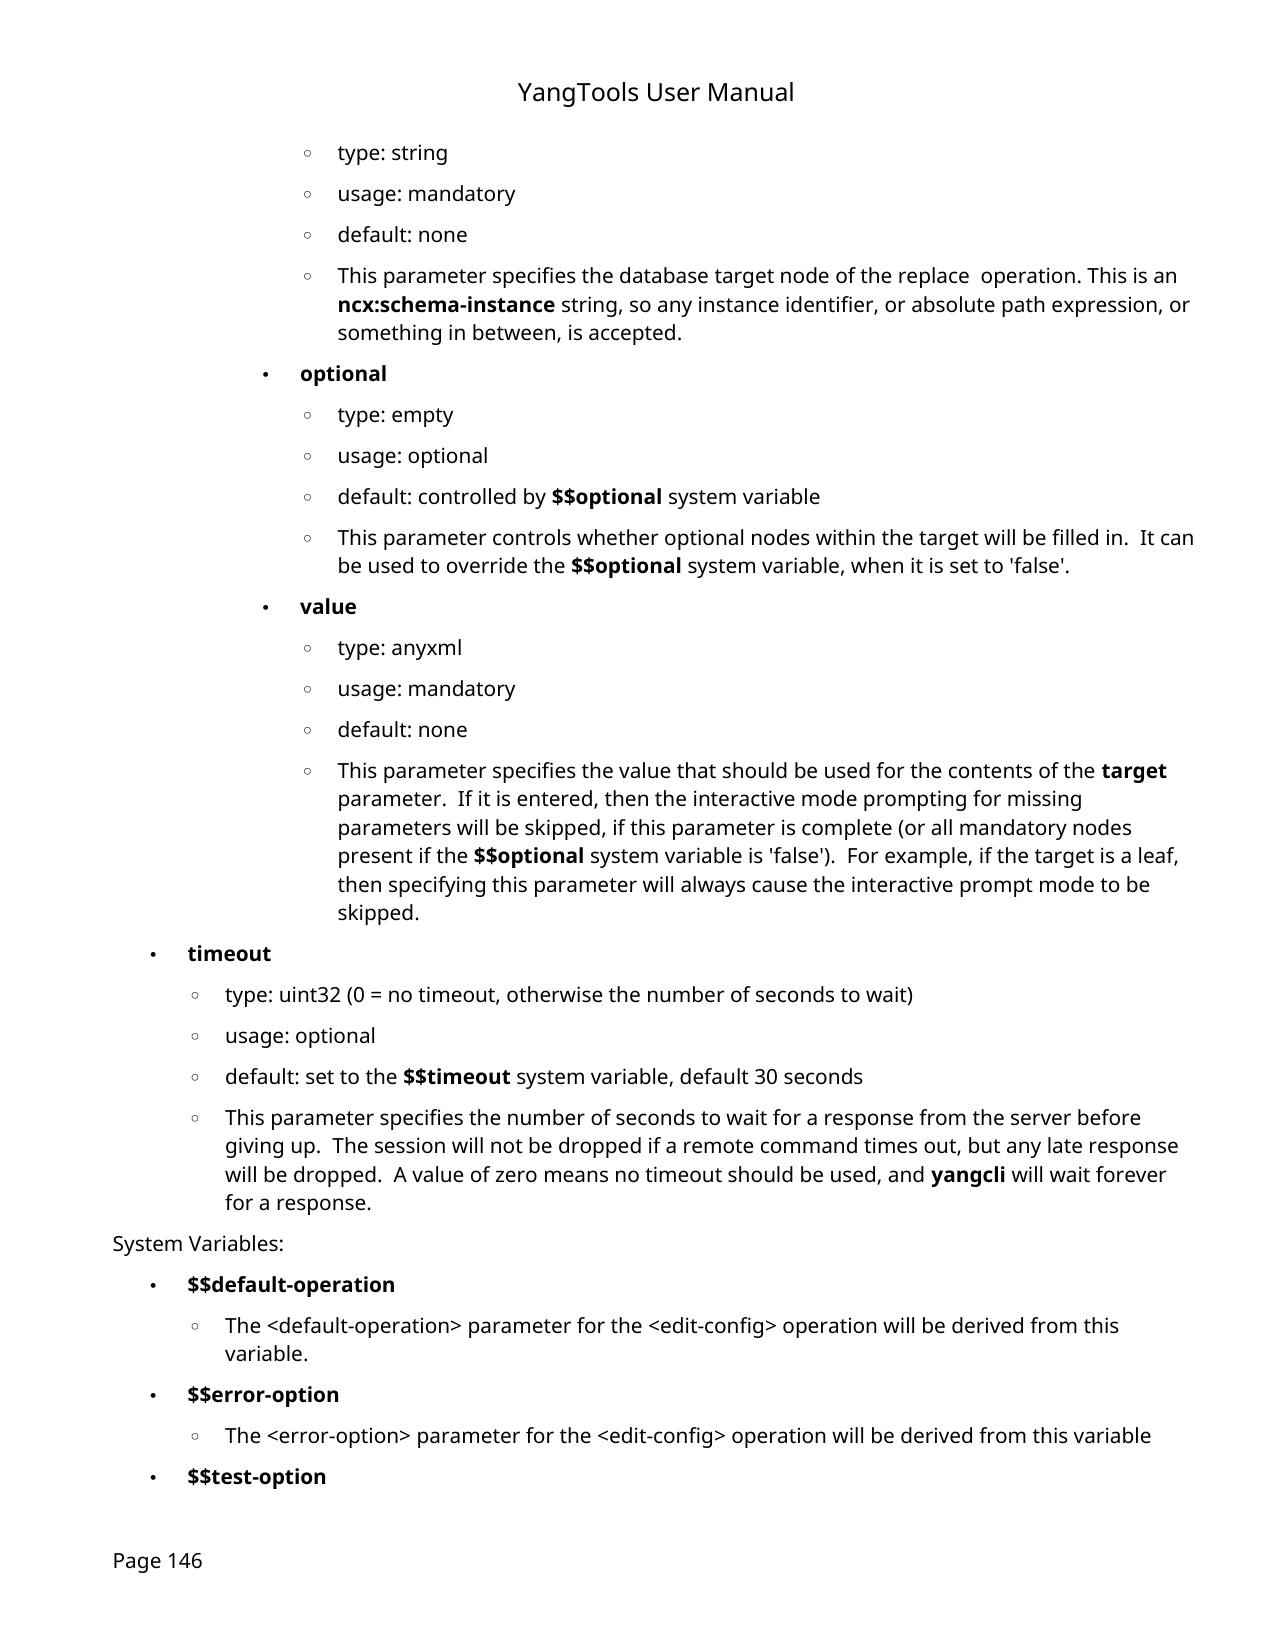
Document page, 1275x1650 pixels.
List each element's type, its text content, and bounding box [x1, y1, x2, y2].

list This parameter controls whether optional nodes within the target will be filled in. It can be used to override the $$optional system variable, when it is set to 'false'. [300, 523, 1200, 580]
list default: none [300, 715, 1200, 743]
list type: string [300, 138, 1200, 167]
list $$default-operation [150, 1270, 1200, 1298]
list type: anyxml [300, 633, 1200, 662]
list default: none [300, 220, 1200, 249]
list value [262, 592, 1200, 621]
list usage: optional [187, 1021, 1200, 1049]
list usage: mandatory [300, 674, 1200, 703]
list type: uint32 (0 = no timeout, otherwise the number of seconds to wait) [187, 980, 1200, 1008]
list usage: mandatory [300, 179, 1200, 208]
list This parameter specifies the value that should be used for the contents of the target parameter. If it is entered, then the interactive mode prompting for missing parameters will be skipped, if this parameter is complete (or all mandatory nodes present if the $$optional system variable is 'false'). For example, if the target is a leaf, then specifying this parameter will always cause the interactive prompt mode to be skipped. [300, 756, 1200, 927]
list type: empty [300, 400, 1200, 428]
text System Variables: [112, 1229, 1200, 1258]
list default: set to the $$timeout system variable, default 30 seconds [187, 1062, 1200, 1090]
list timeout [150, 939, 1200, 968]
list This parameter specifies the number of seconds to wait for a response from the server before giving up. The session will not be dropped if a remote command times out, but any late response will be dropped. A value of zero means no timeout should be used, and yangcli will wait forever for a response. [187, 1103, 1200, 1217]
list The <default-operation> parameter for the <edit-config> operation will be derived from this variable. [187, 1311, 1200, 1368]
list usage: optional [300, 441, 1200, 469]
list $$error-option [150, 1380, 1200, 1409]
list $$test-option [150, 1462, 1200, 1491]
list default: controlled by $$optional system variable [300, 482, 1200, 510]
list This parameter specifies the database target node of the replace operation. This is an ncx:schema-instance string, so any instance identifier, or absolute path expression, or something in between, is accepted. [300, 261, 1200, 347]
list The <error-option> parameter for the <edit-config> operation will be derived from this variable [187, 1421, 1200, 1450]
list optional [262, 359, 1200, 388]
